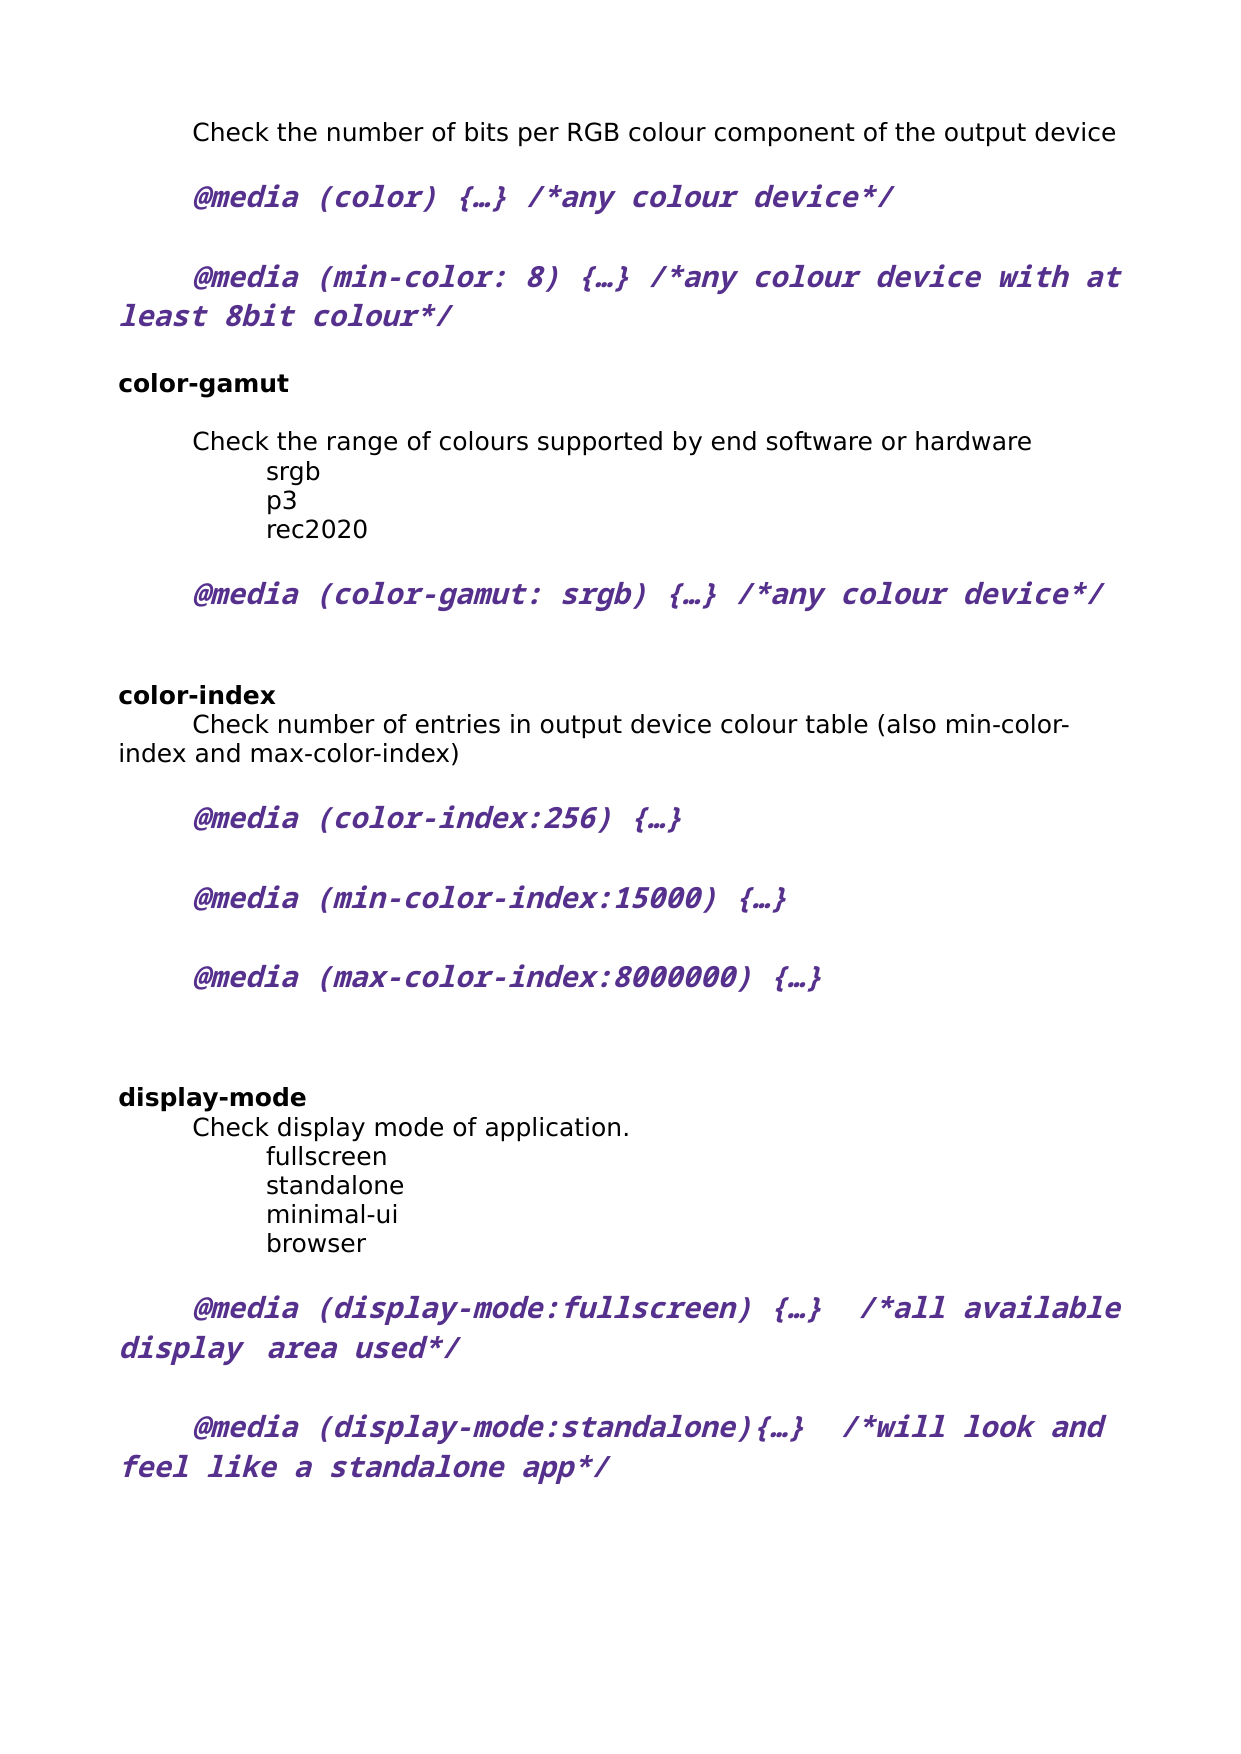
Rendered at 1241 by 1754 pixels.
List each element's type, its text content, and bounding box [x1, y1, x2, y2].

text p3 [118, 486, 1122, 515]
text @media (display-mode:fullscreen) {…} /*all available display area used*/ [118, 1288, 1122, 1367]
text color-gamut [118, 369, 1122, 398]
text Check the number of bits per RGB colour component of the output device [118, 118, 1122, 147]
text @media (color-gamut: srgb) {…} /*any colour device*/ [118, 573, 1122, 613]
text @media (color) {…} /*any colour device*/ [118, 176, 1122, 216]
text display-mode [118, 1083, 1122, 1113]
text Check number of entries in output device colour table (also min-color-index and max-color-index) [118, 710, 1122, 768]
text rec2020 [118, 515, 1122, 544]
text srgb [118, 457, 1122, 486]
text Check display mode of application. [118, 1113, 1122, 1142]
text Check the range of colours supported by end software or hardware [118, 427, 1122, 457]
text @media (display-mode:standalone){…} /*will look and feel like a standalone app*/ [118, 1407, 1122, 1486]
text standalone [118, 1171, 1122, 1200]
text browser [118, 1229, 1122, 1258]
text @media (min-color: 8) {…} /*any colour device with at least 8bit colour*/ [118, 256, 1122, 335]
text color-index [118, 681, 1122, 710]
text minimal-ui [118, 1200, 1122, 1229]
text @media (color-index:256) {…} [118, 798, 1122, 837]
text fullscreen [118, 1142, 1122, 1171]
text @media (min-color-index:15000) {…} [118, 877, 1122, 917]
text @media (max-color-index:8000000) {…} [118, 956, 1122, 996]
